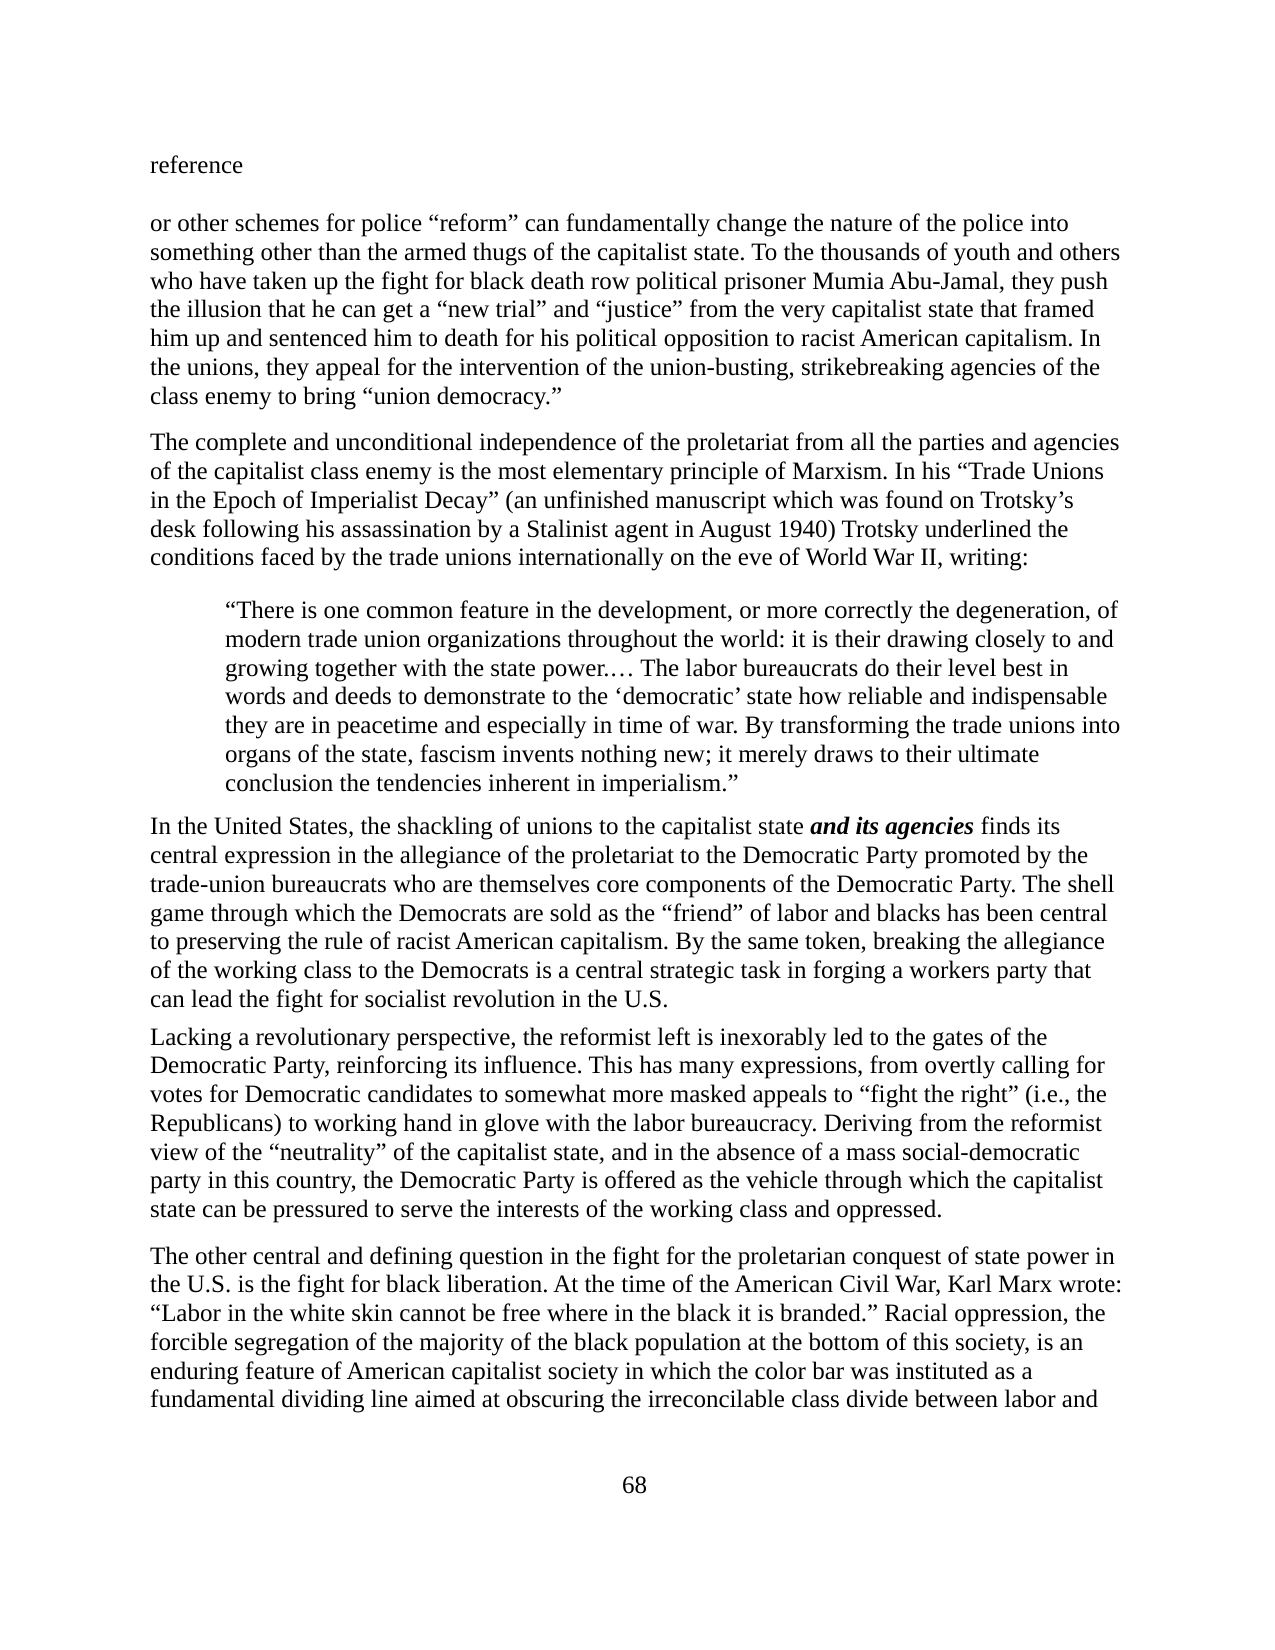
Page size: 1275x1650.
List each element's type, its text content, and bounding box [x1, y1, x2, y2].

text “There is one common feature in the development, or more correctly the degeneration, of modern trade union organizations throughout the world: it is their drawing closely to and growing together with the state power.… The labor bureaucrats do their level best in words and deeds to demonstrate to the ‘democratic’ state how reliable and indispensable they are in peacetime and especially in time of war. By transforming the trade unions into organs of the state, fascism invents nothing new; it merely draws to their ultimate conclusion the tendencies inherent in imperialism.” [225, 595, 1125, 796]
text Lacking a revolutionary perspective, the reformist left is inexorably led to the gates of the Democratic Party, reinforcing its influence. This has many expressions, from overtly calling for votes for Democratic candidates to somewhat more masked appeals to “fight the right” (i.e., the Republicans) to working hand in glove with the labor bureaucracy. Deriving from the reformist view of the “neutrality” of the capitalist state, and in the absence of a mass social-democratic party in this country, the Democratic Party is offered as the vehicle through which the capitalist state can be pressured to serve the interests of the working class and oppressed. [150, 1022, 1125, 1223]
text In the United States, the shackling of unions to the capitalist state and its agencies finds its central expression in the allegiance of the proletariat to the Democratic Party promoted by the trade-union bureaucrats who are themselves core components of the Democratic Party. The shell game through which the Democrats are sold as the “friend” of labor and blacks has been central to preserving the rule of racist American capitalism. By the same token, breaking the allegiance of the working class to the Democrats is a central strategic task in forging a workers party that can lead the fight for socialist revolution in the U.S. [150, 811, 1125, 1013]
text or other schemes for police “reform” can fundamentally change the nature of the police into something other than the armed thugs of the capitalist state. To the thousands of youth and others who have taken up the fight for black death row political prisoner Mumia Abu-Jamal, they push the illusion that he can get a “new trial” and “justice” from the very capitalist state that framed him up and sentenced him to death for his political opposition to racist American capitalism. In the unions, they appeal for the intervention of the union-busting, strikebreaking agencies of the class enemy to bring “union democracy.” [150, 208, 1125, 409]
text The other central and defining question in the fight for the proletarian conquest of state power in the U.S. is the fight for black liberation. At the time of the American Civil War, Karl Marx wrote: “Labor in the white skin cannot be free where in the black it is branded.” Racial oppression, the forcible segregation of the majority of the black population at the bottom of this society, is an enduring feature of American capitalist society in which the color bar was instituted as a fundamental dividing line aimed at obscuring the irreconcilable class divide between labor and [150, 1241, 1125, 1413]
text The complete and unconditional independence of the proletariat from all the parties and agencies of the capitalist class enemy is the most elementary principle of Marxism. In his “Trade Unions in the Epoch of Imperialist Decay” (an unfinished manuscript which was found on Trotsky’s desk following his assassination by a Stalinist agent in August 1940) Trotsky underlined the conditions faced by the trade unions internationally on the eve of World War II, writing: [150, 427, 1125, 571]
